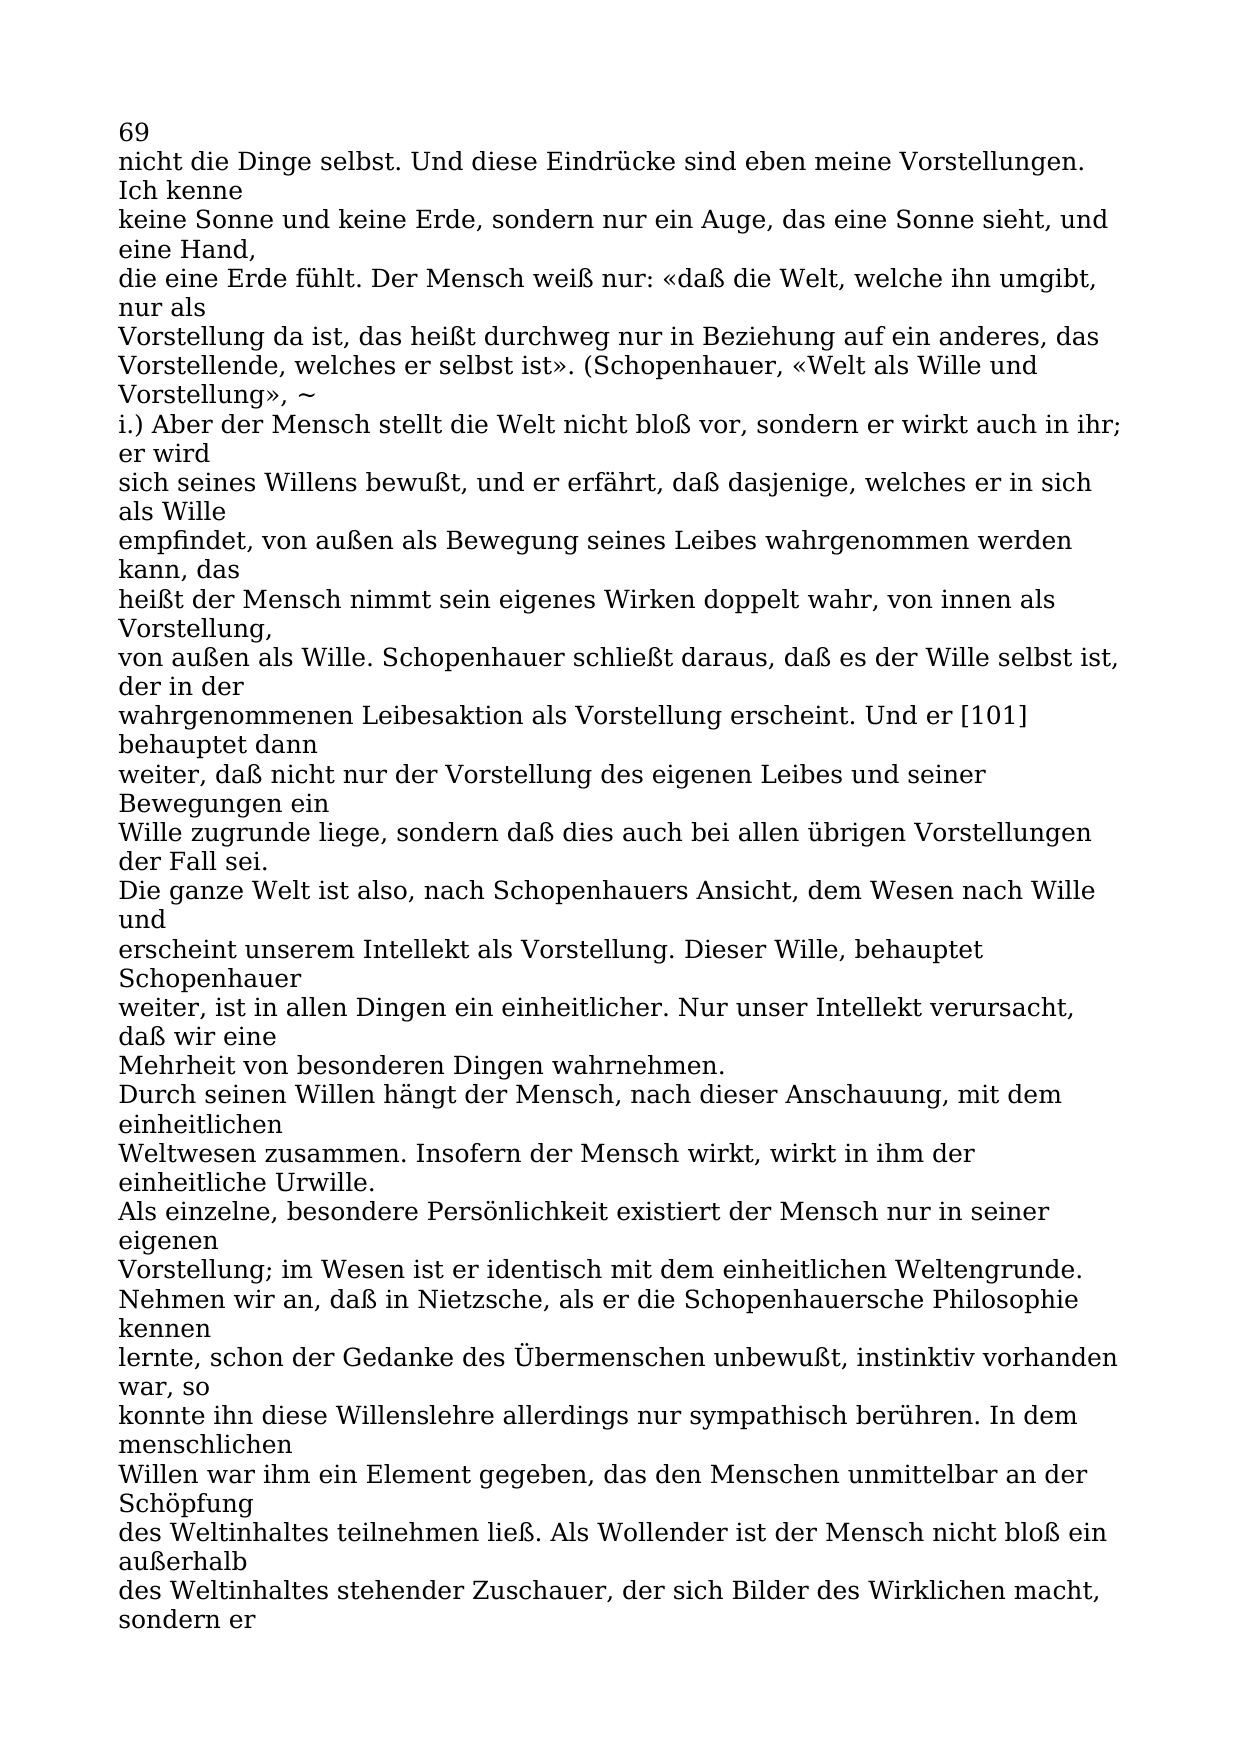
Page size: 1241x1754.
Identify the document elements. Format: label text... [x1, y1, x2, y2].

text Durch seinen Willen hängt der Mensch, nach dieser Anschauung, mit dem einheitlichen [118, 1081, 1122, 1139]
text wahrgenommenen Leibesaktion als Vorstellung erscheint. Und er [101] behauptet dann [118, 701, 1122, 760]
text Weltwesen zusammen. Insofern der Mensch wirkt, wirkt in ihm der einheitliche Urwille. [118, 1139, 1122, 1197]
text i.) Aber der Mensch stellt die Welt nicht bloß vor, sondern er wirkt auch in ihr; er wird [118, 410, 1122, 468]
text des Weltinhaltes teilnehmen ließ. Als Wollender ist der Mensch nicht bloß ein außerhalb [118, 1518, 1122, 1576]
text heißt der Mensch nimmt sein eigenes Wirken doppelt wahr, von innen als Vorstellung, [118, 585, 1122, 643]
text Die ganze Welt ist also, nach Schopenhauers Ansicht, dem Wesen nach Wille und [118, 876, 1122, 935]
text Vorstellung da ist, das heißt durchweg nur in Beziehung auf ein anderes, das [118, 322, 1122, 351]
text 69 [118, 118, 1122, 147]
text Willen war ihm ein Element gegeben, das den Menschen unmittelbar an der Schöpfung [118, 1460, 1122, 1518]
text Wille zugrunde liege, sondern daß dies auch bei allen übrigen Vorstellungen der Fall sei. [118, 818, 1122, 876]
text weiter, daß nicht nur der Vorstellung des eigenen Leibes und seiner Bewegungen ein [118, 760, 1122, 818]
text die eine Erde fühlt. Der Mensch weiß nur: «daß die Welt, welche ihn umgibt, nur als [118, 264, 1122, 322]
text nicht die Dinge selbst. Und diese Eindrücke sind eben meine Vorstellungen. Ich kenne [118, 147, 1122, 206]
text empfindet, von außen als Bewegung seines Leibes wahrgenommen werden kann, das [118, 526, 1122, 585]
text lernte, schon der Gedanke des Übermenschen unbewußt, instinktiv vorhanden war, so [118, 1343, 1122, 1401]
text Als einzelne, besondere Persönlichkeit existiert der Mensch nur in seiner eigenen [118, 1197, 1122, 1256]
text sich seines Willens bewußt, und er erfährt, daß dasjenige, welches er in sich als Wille [118, 468, 1122, 526]
text Vorstellende, welches er selbst ist». (Schopenhauer, «Welt als Wille und Vorstellung», ~ [118, 351, 1122, 410]
text keine Sonne und keine Erde, sondern nur ein Auge, das eine Sonne sieht, und eine Hand, [118, 206, 1122, 264]
text konnte ihn diese Willenslehre allerdings nur sympathisch berühren. In dem menschlichen [118, 1401, 1122, 1460]
text von außen als Wille. Schopenhauer schließt daraus, daß es der Wille selbst ist, der in der [118, 643, 1122, 701]
text erscheint unserem Intellekt als Vorstellung. Dieser Wille, behauptet Schopenhauer [118, 935, 1122, 993]
text Mehrheit von besonderen Dingen wahrnehmen. [118, 1051, 1122, 1081]
text Nehmen wir an, daß in Nietzsche, als er die Schopenhauersche Philosophie kennen [118, 1285, 1122, 1343]
text des Weltinhaltes stehender Zuschauer, der sich Bilder des Wirklichen macht, sondern er [118, 1576, 1122, 1635]
text weiter, ist in allen Dingen ein einheitlicher. Nur unser Intellekt verursacht, daß wir eine [118, 993, 1122, 1051]
text Vorstellung; im Wesen ist er identisch mit dem einheitlichen Weltengrunde. [118, 1256, 1122, 1285]
